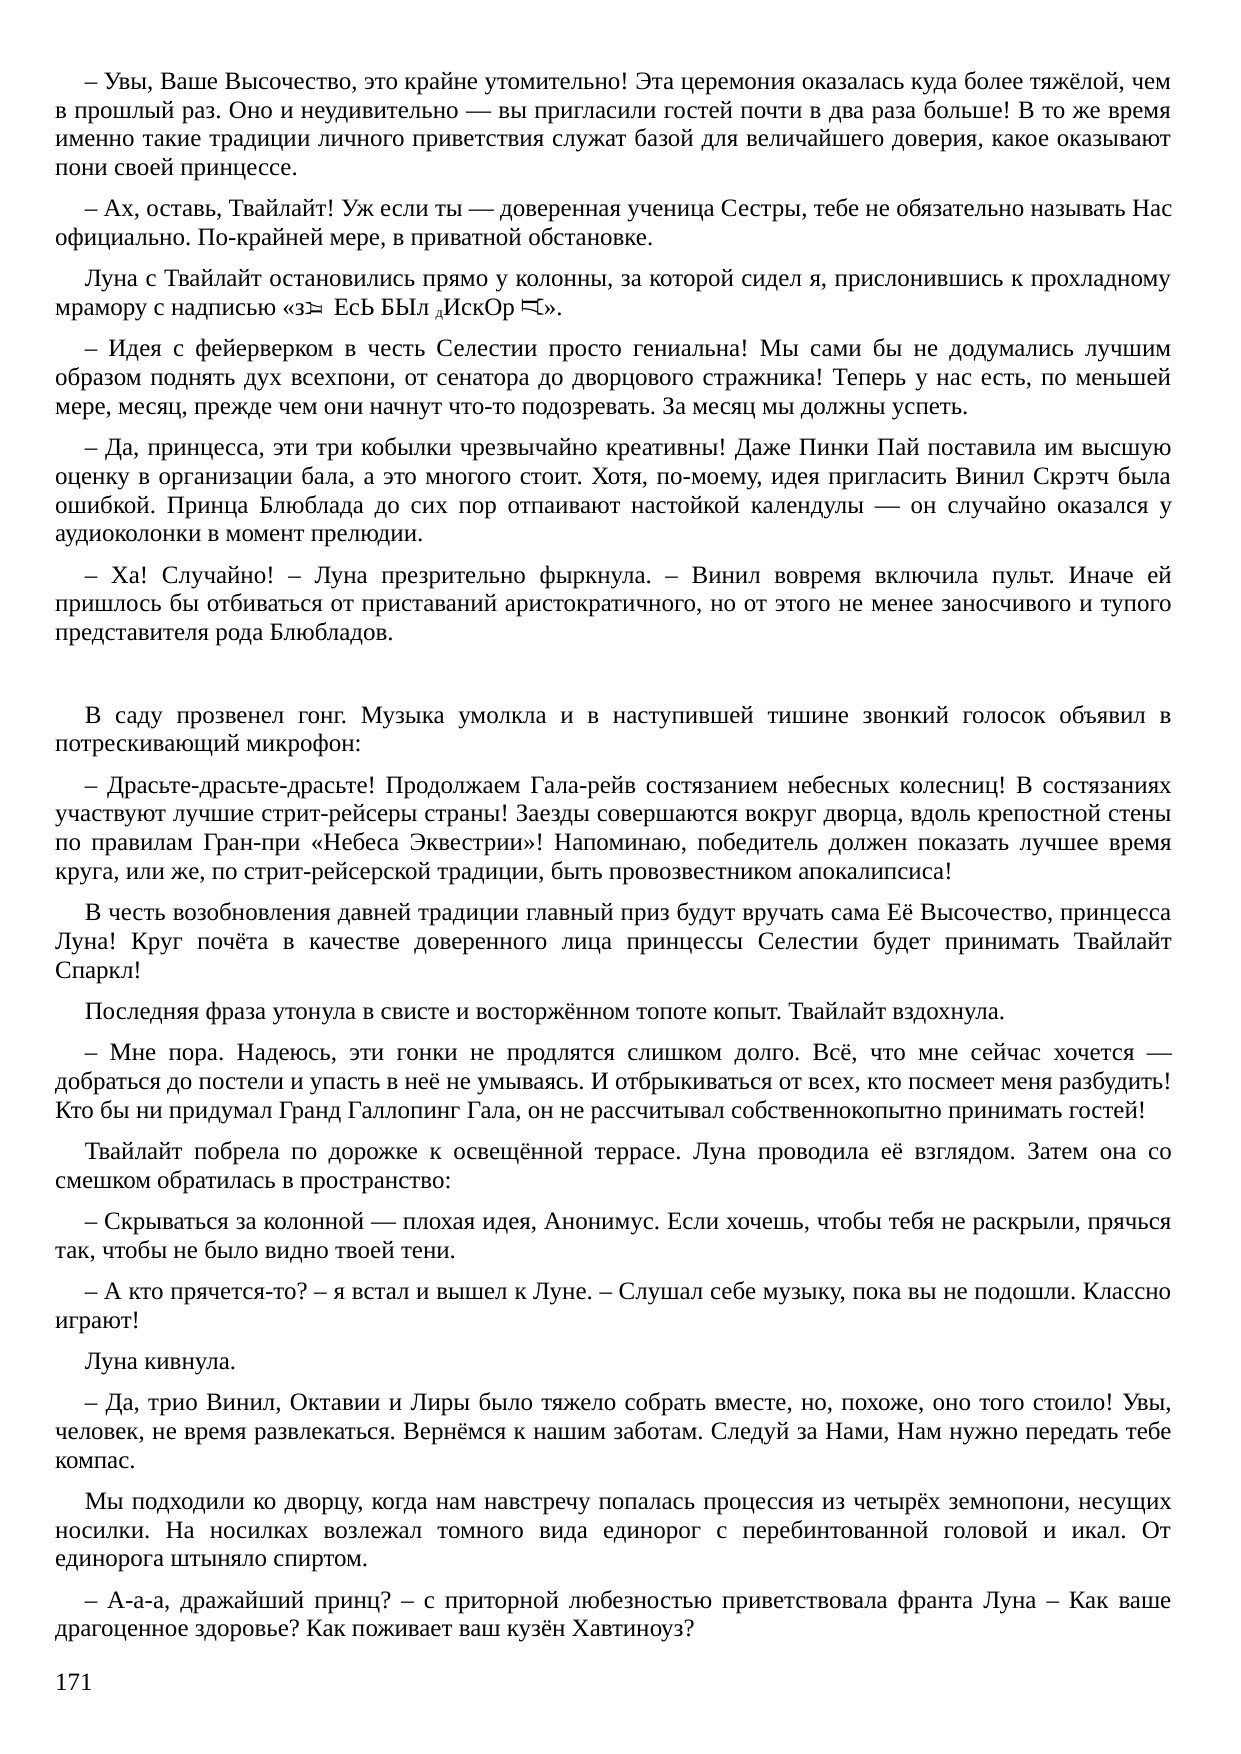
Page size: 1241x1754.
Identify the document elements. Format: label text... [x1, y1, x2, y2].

text – Скрываться за колонной — плохая идея, Анонимус. Если хочешь, чтобы тебя не раскрыли, прячься так, чтобы не было видно твоей тени. [55, 1206, 1173, 1263]
text – А кто прячется-то? – я встал и вышел к Луне. – Слушал себе музыку, пока вы не подошли. Классно играют! [55, 1276, 1173, 1333]
text – Да, принцесса, эти три кобылки чрезвычайно креативны! Даже Пинки Пай поставила им высшую оценку в организации бала, а это многого стоит. Хотя, по-моему, идея пригласить Винил Скрэтч была ошибкой. Принца Блюблада до сих пор отпаивают настойкой календулы — он случайно оказался у аудиоколонки в момент прелюдии. [55, 432, 1173, 547]
text В саду прозвенел гонг. Музыка умолкла и в наступившей тишине звонкий голосок объявил в потрескивающий микрофон: [55, 700, 1173, 757]
text Последняя фраза утонула в свисте и восторжённом топоте копыт. Твайлайт вздохнула. [55, 996, 1173, 1025]
text Луна с Твайлайт остановились прямо у колонны, за которой сидел я, прислонившись к прохладному мрамору с надписью «здЕсЬ БЫл дИскОрД». [55, 263, 1173, 321]
text – Да, трио Винил, Октавии и Лиры было тяжело собрать вместе, но, похоже, оно того стоило! Увы, человек, не время развлекаться. Вернёмся к нашим заботам. Следуй за Нами, Нам нужно передать тебе компас. [55, 1387, 1173, 1473]
text – А-а-а, дражайший принц? – с приторной любезностью приветствовала франта Луна – Как ваше драгоценное здоровье? Как поживает ваш кузён Хавтиноуз? [55, 1585, 1173, 1642]
text – Идея с фейерверком в честь Селестии просто гениальна! Мы сами бы не додумались лучшим образом поднять дух всехпони, от сенатора до дворцового стражника! Теперь у нас есть, по меньшей мере, месяц, прежде чем они начнут что-то подозревать. За месяц мы должны успеть. [55, 333, 1173, 420]
text Луна кивнула. [55, 1346, 1173, 1375]
text Твайлайт побрела по дорожке к освещённой террасе. Луна проводила её взглядом. Затем она со смешком обратилась в пространство: [55, 1136, 1173, 1193]
text – Мне пора. Надеюсь, эти гонки не продлятся слишком долго. Всё, что мне сейчас хочется — добраться до постели и упасть в неё не умываясь. И отбрыкиваться от всех, кто посмеет меня разбудить! Кто бы ни придумал Гранд Галлопинг Гала, он не рассчитывал собственнокопытно принимать гостей! [55, 1037, 1173, 1123]
text – Увы, Ваше Высочество, это крайне утомительно! Эта церемония оказалась куда более тяжёлой, чем в прошлый раз. Оно и неудивительно — вы пригласили гостей почти в два раза больше! В то же время именно такие традиции личного приветствия служат базой для величайшего доверия, какое оказывают пони своей принцессе. [55, 66, 1173, 181]
text – Ха! Случайно! – Луна презрительно фыркнула. – Винил вовремя включила пульт. Иначе ей пришлось бы отбиваться от приставаний аристократичного, но от этого не менее заносчивого и тупого представителя рода Блюбладов. [55, 560, 1173, 646]
text – Драсьте-драсьте-драсьте! Продолжаем Гала-рейв состязанием небесных колесниц! В состязаниях участвуют лучшие стрит-рейсеры страны! Заезды совершаются вокруг дворца, вдоль крепостной стены по правилам Гран-при «Небеса Эквестрии»! Напоминаю, победитель должен показать лучшее время круга, или же, по стрит-рейсерской традиции, быть провозвестником апокалипсиса! [55, 770, 1173, 885]
text В честь возобновления давней традиции главный приз будут вручать сама Её Высочество, принцесса Луна! Круг почёта в качестве доверенного лица принцессы Селестии будет принимать Твайлайт Спаркл! [55, 897, 1173, 983]
text – Ах, оставь, Твайлайт! Уж если ты — доверенная ученица Сестры, тебе не обязательно называть Нас официально. По-крайней мере, в приватной обстановке. [55, 193, 1173, 251]
text Мы подходили ко дворцу, когда нам навстречу попалась процессия из четырёх земнопони, несущих носилки. На носилках возлежал томного вида единорог с перебинтованной головой и икал. От единорога штыняло спиртом. [55, 1486, 1173, 1572]
